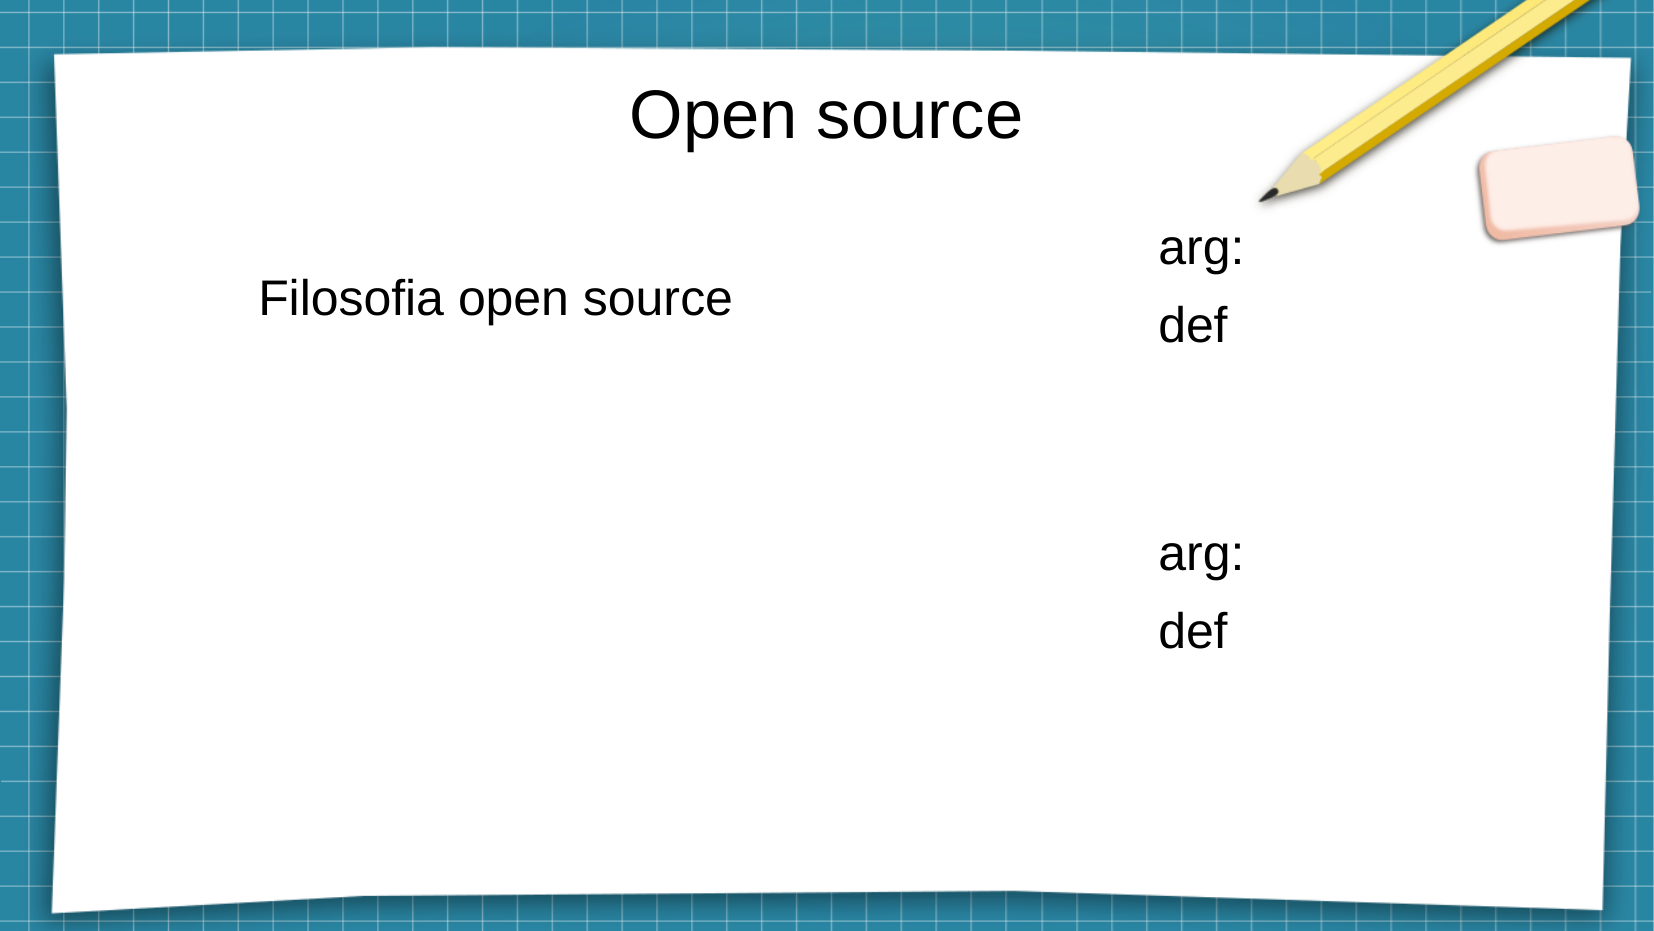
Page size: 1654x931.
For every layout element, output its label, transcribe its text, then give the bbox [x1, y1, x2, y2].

list arg: def [1087, 525, 1576, 788]
list arg: def [1087, 219, 1570, 488]
list Filosofia open source [187, 192, 1051, 863]
title Open source [82, 37, 1571, 193]
picture [0, 0, 1654, 931]
